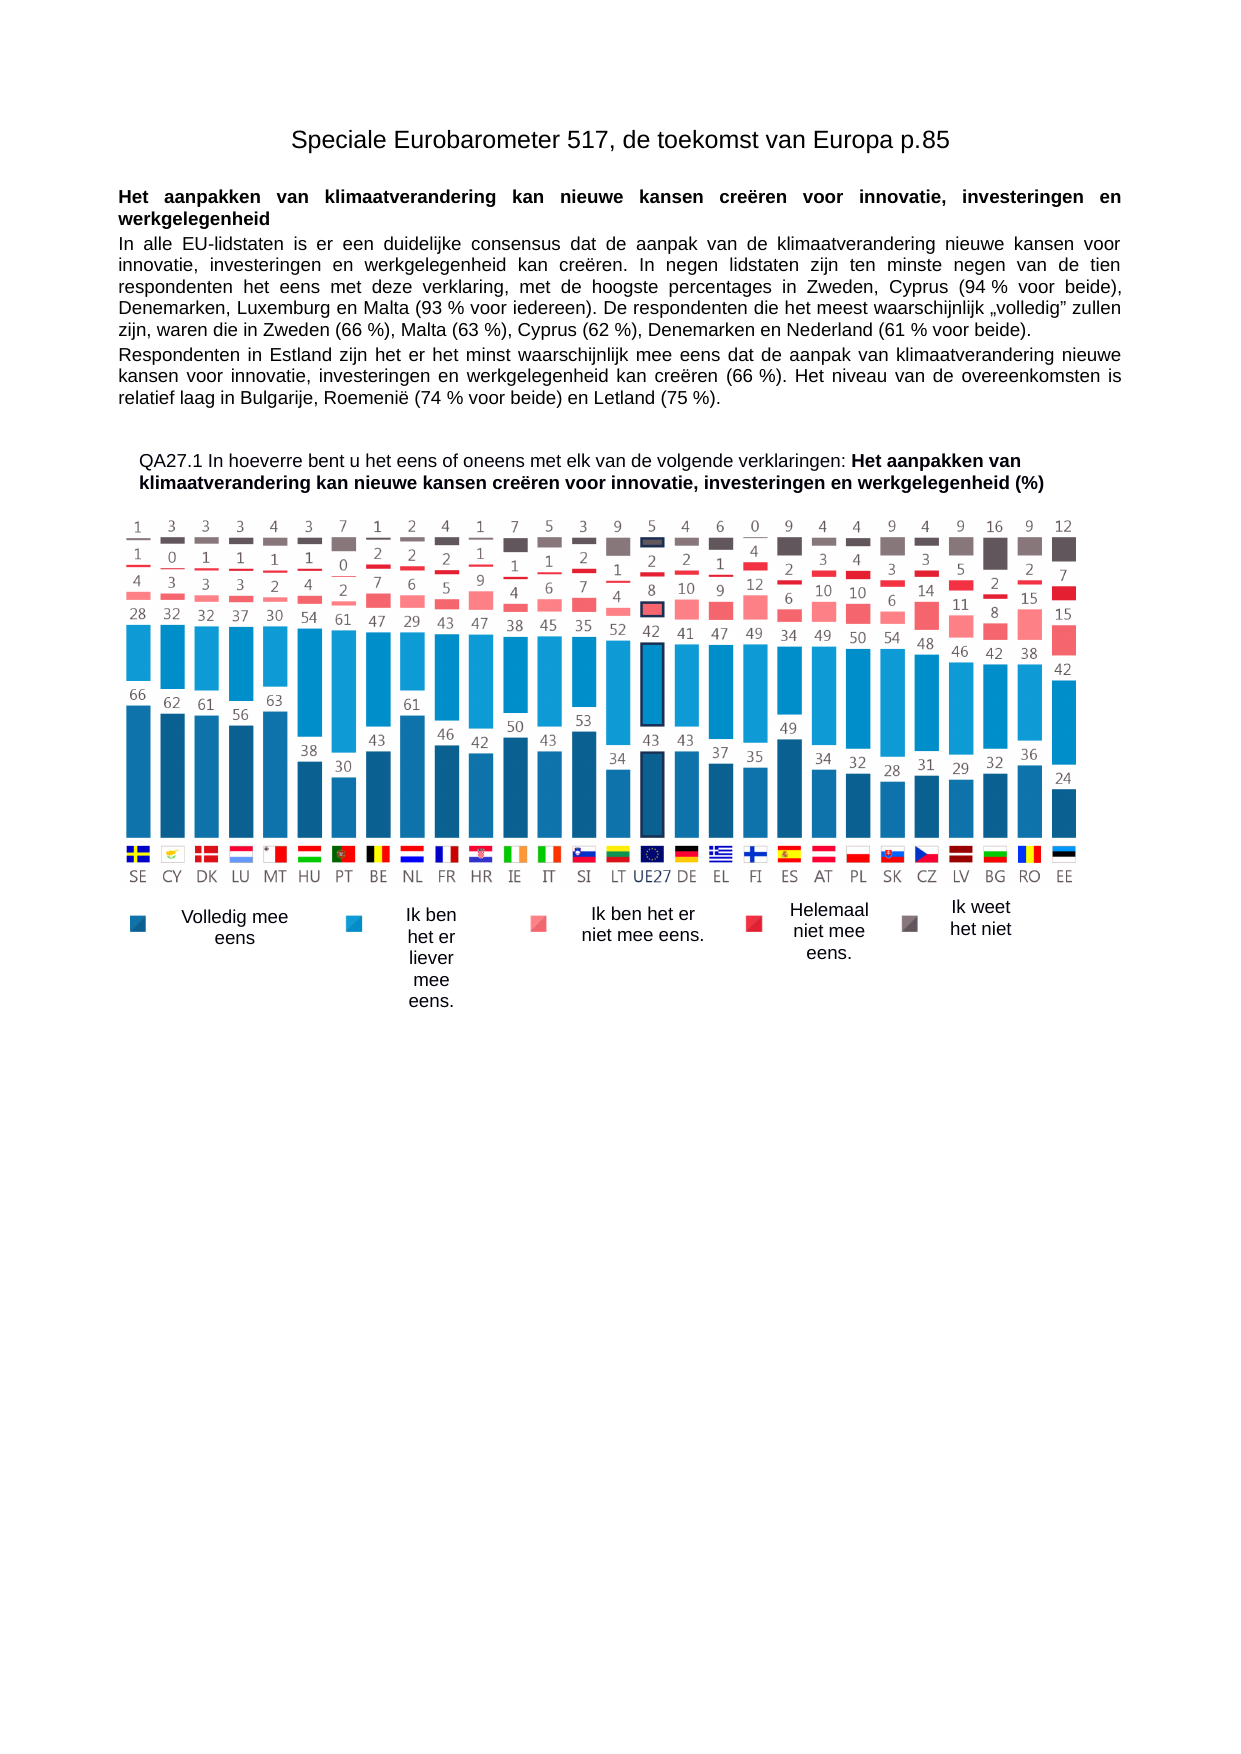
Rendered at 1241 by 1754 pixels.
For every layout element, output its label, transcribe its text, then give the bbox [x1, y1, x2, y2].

picture [792, 903, 799, 909]
text In alle EU-lidstaten is er een duidelijke consensus dat de aanpak van de klimaatverandering nieuwe kansen voor innovatie, investeringen en werkgelegenheid kan creëren. In negen lidstaten zijn ten minste negen van de tien respondenten het eens met deze verklaring, met de hoogste percentages in Zweden, Cyprus (94 % voor beide), Denemarken, Luxemburg en Malta (93 % voor iedereen). De respondenten die het meest waarschijnlijk „volledig” zullen zijn, waren die in Zweden (66 %), Malta (63 %), Cyprus (62 %), Denemarken en Nederland (61 % voor beide). [118, 232, 1122, 340]
text Het aanpakken van klimaatverandering kan nieuwe kansen creëren voor innovatie, investeringen en werkgelegenheid [118, 186, 1122, 229]
text Respondenten in Estland zijn het er het minst waarschijnlijk mee eens dat de aanpak van klimaatverandering nieuwe kansen voor innovatie, investeringen en werkgelegenheid kan creëren (66 %). Het niveau van de overeenkomsten is relatief laag in Bulgarije, Roemenië (74 % voor beide) en Letland (75 %). [118, 343, 1122, 408]
picture [118, 515, 1084, 888]
picture [123, 903, 927, 957]
